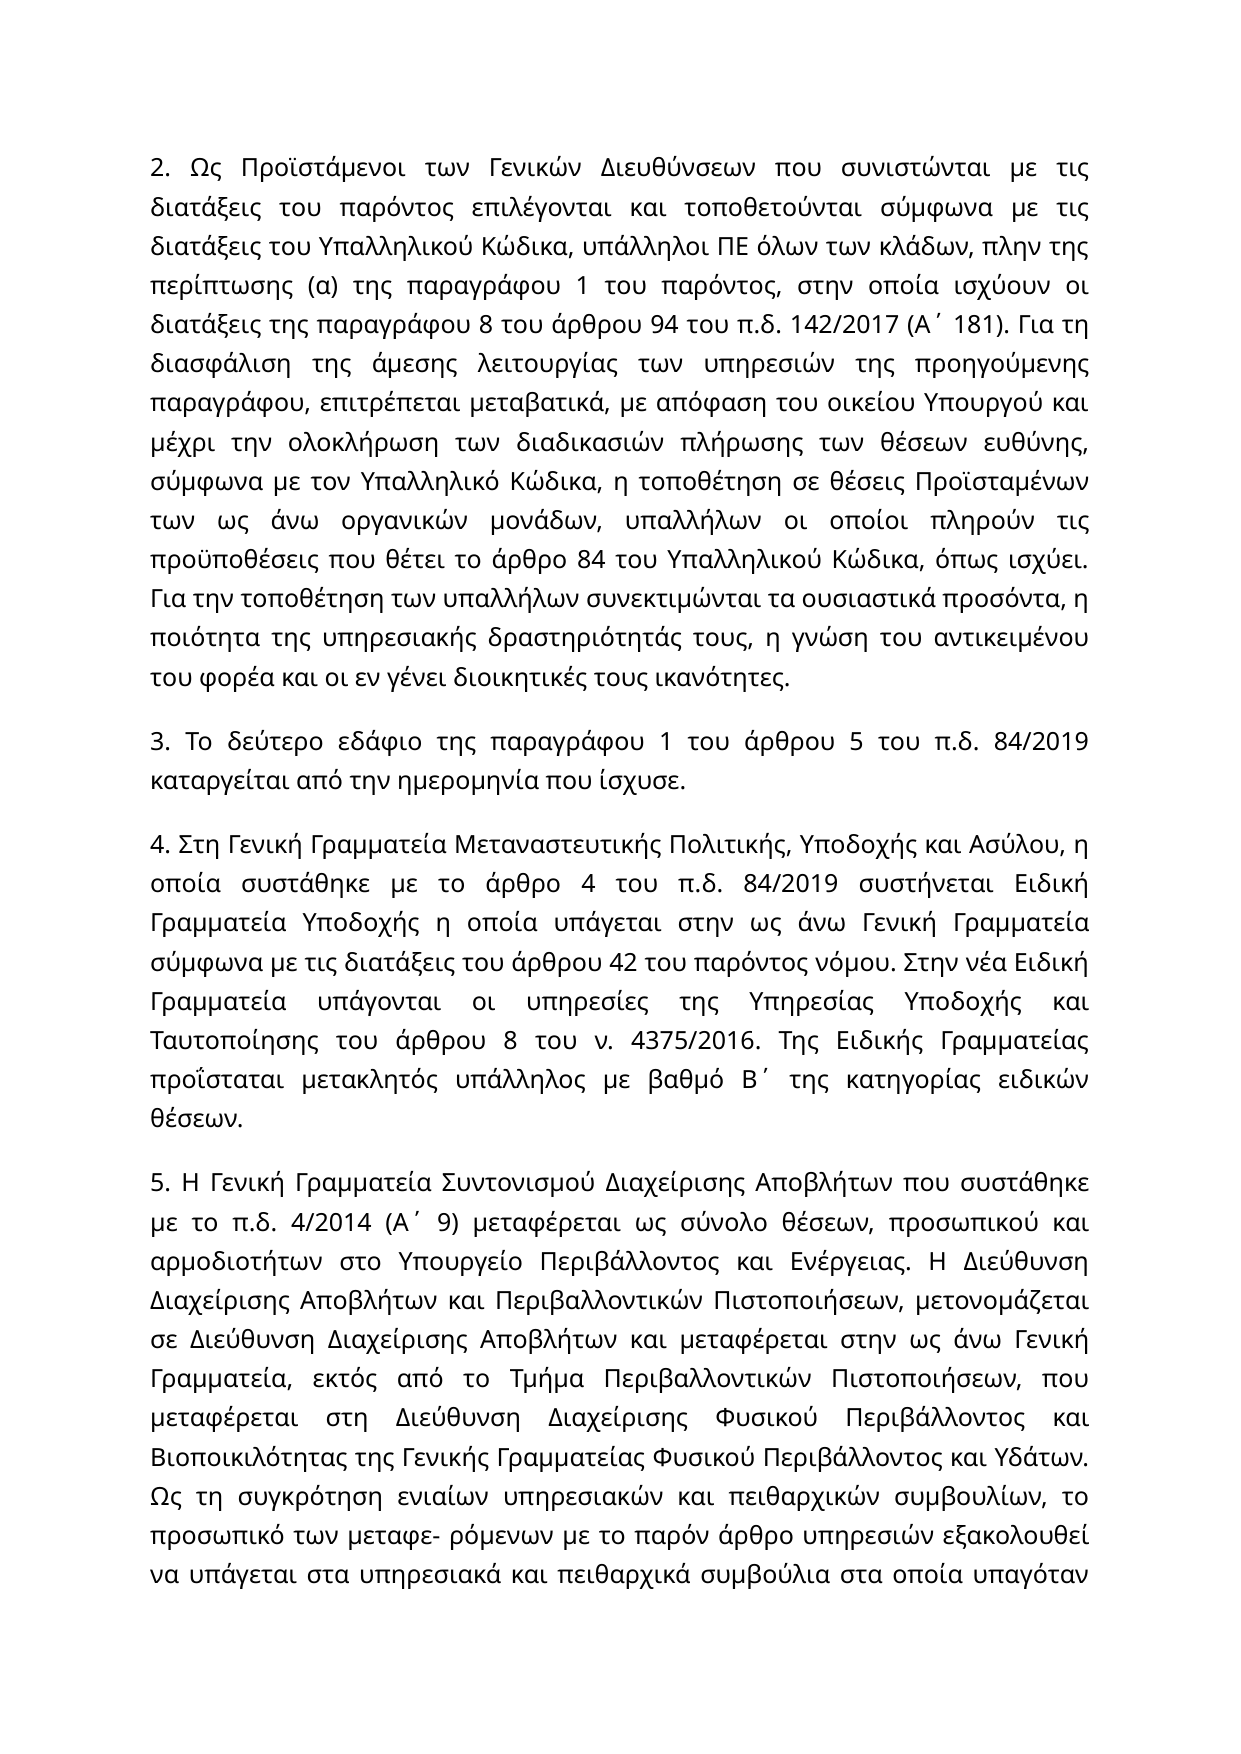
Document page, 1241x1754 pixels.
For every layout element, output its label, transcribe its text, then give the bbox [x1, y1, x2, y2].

text 2. Ως Προϊστάμενοι των Γενικών Διευθύνσεων που συνιστώνται με τις διατάξεις του παρόντος επιλέγονται και τοποθετούνται σύμφωνα με τις διατάξεις του Υπαλληλικού Κώδικα, υπάλληλοι ΠΕ όλων των κλάδων, πλην της περίπτωσης (α) της παραγράφου 1 του παρόντος, στην οποία ισχύουν οι διατάξεις της παραγράφου 8 του άρθρου 94 του π.δ. 142/2017 (Α΄ 181). Για τη διασφάλιση της άμεσης λειτουργίας των υπηρεσιών της προηγούμενης παραγράφου, επιτρέπεται μεταβατικά, με απόφαση του οικείου Υπουργού και μέχρι την ολοκλήρωση των διαδικασιών πλήρωσης των θέσεων ευθύνης, σύμφωνα με τον Υπαλληλικό Κώδικα, η τοποθέτηση σε θέσεις Προϊσταμένων των ως άνω οργανικών μονάδων, υπαλλήλων οι οποίοι πληρούν τις προϋποθέσεις που θέτει το άρθρο 84 του Υπαλληλικού Κώδικα, όπως ισχύει. Για την τοποθέτηση των υπαλλήλων συνεκτιμώνται τα ουσιαστικά προσόντα, η ποιότητα της υπηρεσιακής δραστηριότητάς τους, η γνώση του αντικειμένου του φορέα και οι εν γένει διοικητικές τους ικανότητες. [150, 150, 1090, 693]
text 4. Στη Γενική Γραμματεία Μεταναστευτικής Πολιτικής, Υποδοχής και Ασύλου, η οποία συστάθηκε με το άρθρο 4 του π.δ. 84/2019 συστήνεται Ειδική Γραμματεία Υποδοχής η οποία υπάγεται στην ως άνω Γενική Γραμματεία σύμφωνα με τις διατάξεις του άρθρου 42 του παρόντος νόμου. Στην νέα Ειδική Γραμματεία υπάγονται οι υπηρεσίες της Υπηρεσίας Υποδοχής και Ταυτοποίησης του άρθρου 8 του ν. 4375/2016. Της Ειδικής Γραμματείας προΐσταται μετακλητός υπάλληλος με βαθμό Β΄ της κατηγορίας ειδικών θέσεων. [150, 827, 1090, 1135]
text 5. Η Γενική Γραμματεία Συντονισμού Διαχείρισης Αποβλήτων που συστάθηκε με το π.δ. 4/2014 (Α΄ 9) μεταφέρεται ως σύνολο θέσεων, προσωπικού και αρμοδιοτήτων στο Υπουργείο Περιβάλλοντος και Ενέργειας. Η Διεύθυνση Διαχείρισης Αποβλήτων και Περιβαλλοντικών Πιστοποιήσεων, μετονομάζεται σε Διεύθυνση Διαχείρισης Αποβλήτων και μεταφέρεται στην ως άνω Γενική Γραμματεία, εκτός από το Τμήμα Περιβαλλοντικών Πιστοποιήσεων, που μεταφέρεται στη Διεύθυνση Διαχείρισης Φυσικού Περιβάλλοντος και Βιοποικιλότητας της Γενικής Γραμματείας Φυσικού Περιβάλλοντος και Υδάτων. Ως τη συγκρότηση ενιαίων υπηρεσιακών και πειθαρχικών συμβουλίων, το προσωπικό των μεταφε- ρόμενων με το παρόν άρθρο υπηρεσιών εξακολουθεί να υπάγεται στα υπηρεσιακά και πειθαρχικά συμβούλια στα οποία υπαγόταν [150, 1165, 1090, 1591]
text 3. Το δεύτερο εδάφιο της παραγράφου 1 του άρθρου 5 του π.δ. 84/2019 καταργείται από την ημερομηνία που ίσχυσε. [150, 723, 1090, 797]
